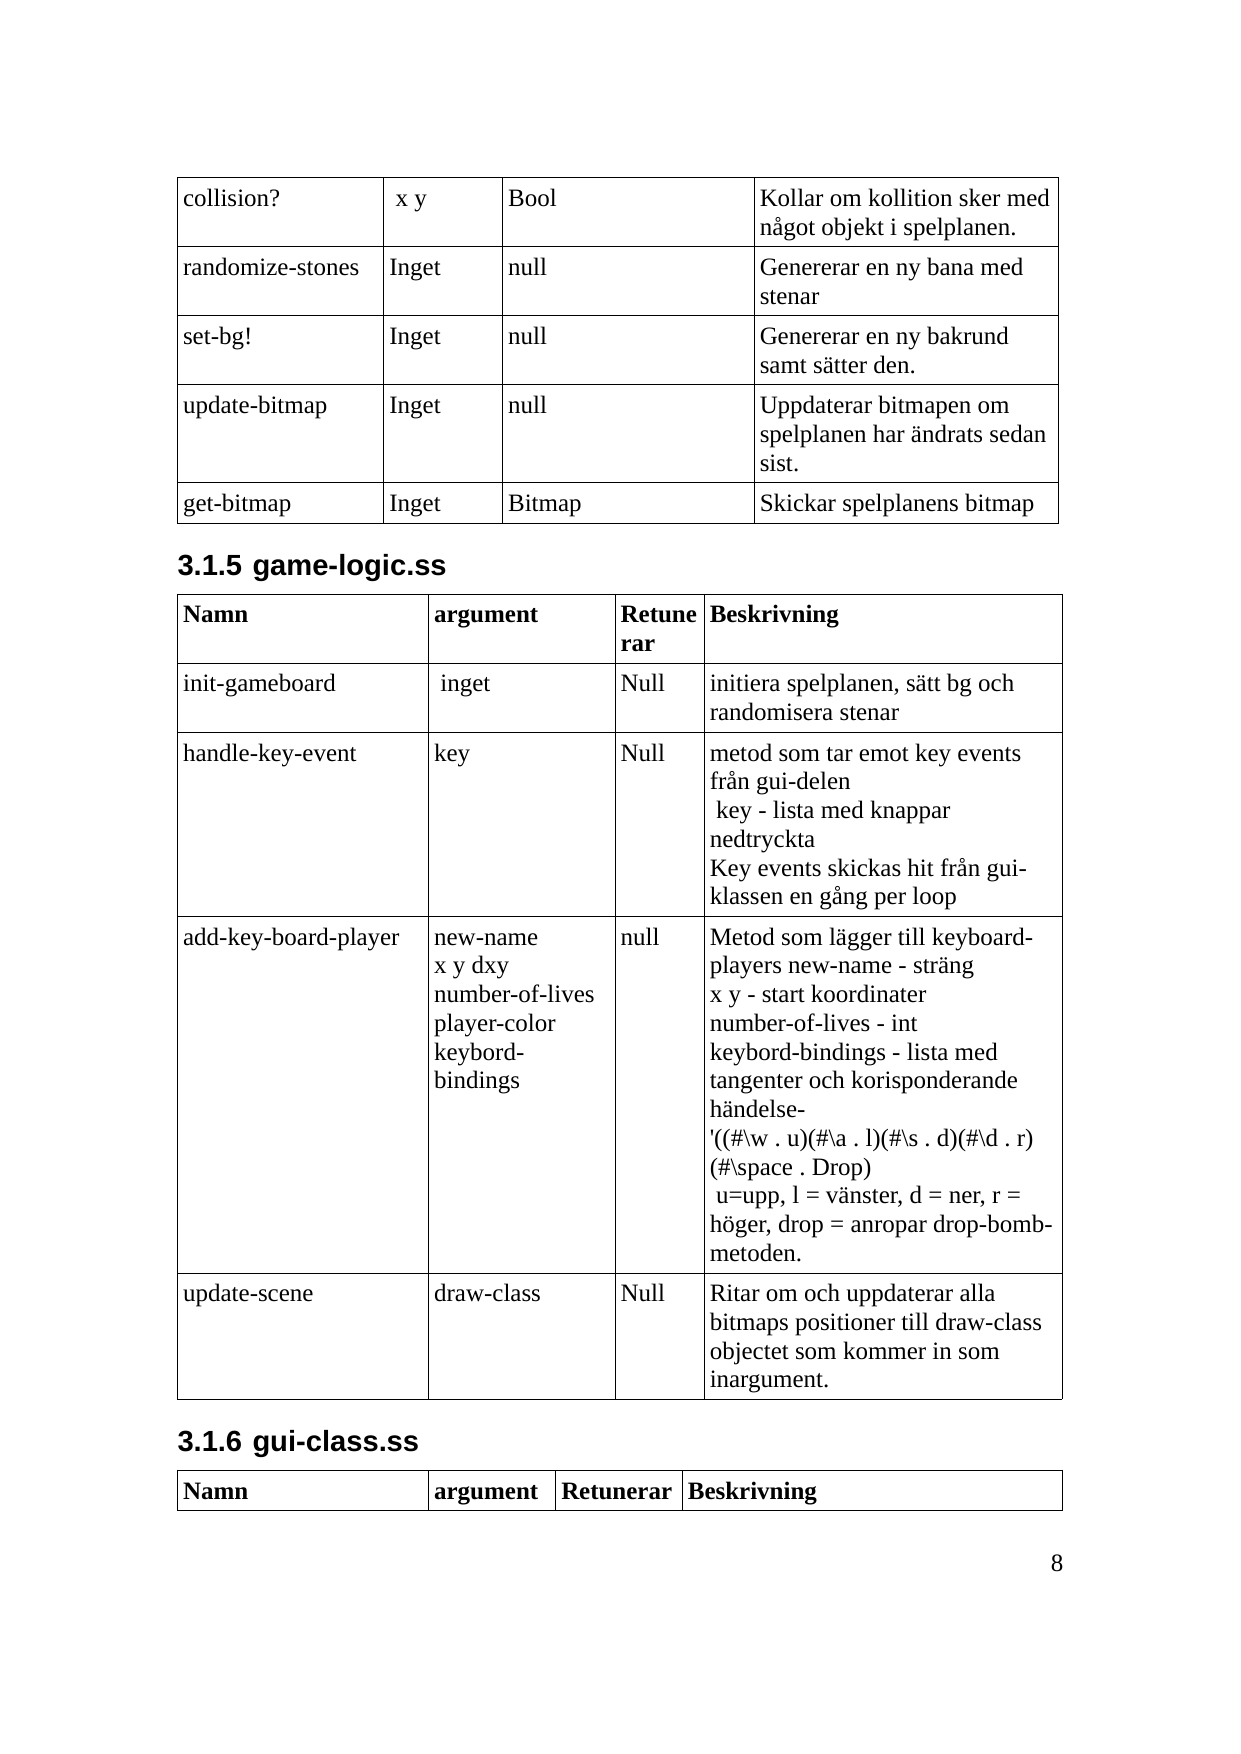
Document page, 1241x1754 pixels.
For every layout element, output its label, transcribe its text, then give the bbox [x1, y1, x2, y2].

subtitle game-logic.ss [177, 548, 1063, 581]
table_cell collision? [178, 178, 383, 246]
table_cell Inget [384, 316, 502, 384]
table_cell new-name x y dxy number-of-lives player-color keybord-bindings [429, 917, 615, 1272]
table_cell initiera spelplanen, sätt bg och randomisera stenar [705, 664, 1062, 732]
table_cell randomize-stones [178, 247, 383, 315]
table_cell Bitmap [503, 483, 754, 522]
table_cell add-key-board-player [178, 917, 428, 1272]
subtitle gui-class.ss [177, 1424, 1063, 1458]
table_cell Inget [384, 385, 502, 482]
table_header Beskrivning [683, 1471, 1062, 1510]
table_cell Null [616, 733, 704, 916]
table_cell Null [616, 1274, 704, 1399]
table_header Retunerar [616, 595, 704, 663]
table_cell x y [384, 178, 502, 246]
table_cell key [429, 733, 615, 916]
table_header Retunerar [556, 1471, 682, 1510]
table_cell Inget [384, 247, 502, 315]
table_cell Metod som lägger till keyboard-players new-name - sträng x y - start koordinater number-of-lives - int keybord-bindings - lista med tangenter och korisponderande händelse- '((#\w . u)(#\a . l)(#\s . d)(#\d . r)(#\space . Drop) u=upp, l = vänster, d = ner, r = höger, drop = anropar drop-bomb-metoden. [705, 917, 1062, 1272]
table_cell null [616, 917, 704, 1272]
table_cell Skickar spelplanens bitmap [755, 483, 1058, 522]
table_cell Inget [384, 483, 502, 522]
table_header Beskrivning [705, 595, 1062, 663]
table_cell update-scene [178, 1274, 428, 1399]
table_cell Kollar om kollition sker med något objekt i spelplanen. [755, 178, 1058, 246]
table_cell null [503, 385, 754, 482]
table_cell set-bg! [178, 316, 383, 384]
table_cell get-bitmap [178, 483, 383, 522]
table_cell Uppdaterar bitmapen om spelplanen har ändrats sedan sist. [755, 385, 1058, 482]
table_header Namn [178, 595, 428, 663]
table_cell update-bitmap [178, 385, 383, 482]
table_cell inget [429, 664, 615, 732]
table_cell Bool [503, 178, 754, 246]
table_header Namn [178, 1471, 428, 1510]
table_cell null [503, 247, 754, 315]
table_cell Genererar en ny bana med stenar [755, 247, 1058, 315]
table_cell init-gameboard [178, 664, 428, 732]
table_header argument [429, 1471, 555, 1510]
table_cell Ritar om och uppdaterar alla bitmaps positioner till draw-class objectet som kommer in som inargument. [705, 1274, 1062, 1399]
table_cell draw-class [429, 1274, 615, 1399]
table_cell handle-key-event [178, 733, 428, 916]
table_cell null [503, 316, 754, 384]
table_cell metod som tar emot key events från gui-delen key - lista med knappar nedtryckta Key events skickas hit från gui-klassen en gång per loop [705, 733, 1062, 916]
table_header argument [429, 595, 615, 663]
table_cell Null [616, 664, 704, 732]
table_cell Genererar en ny bakrund samt sätter den. [755, 316, 1058, 384]
